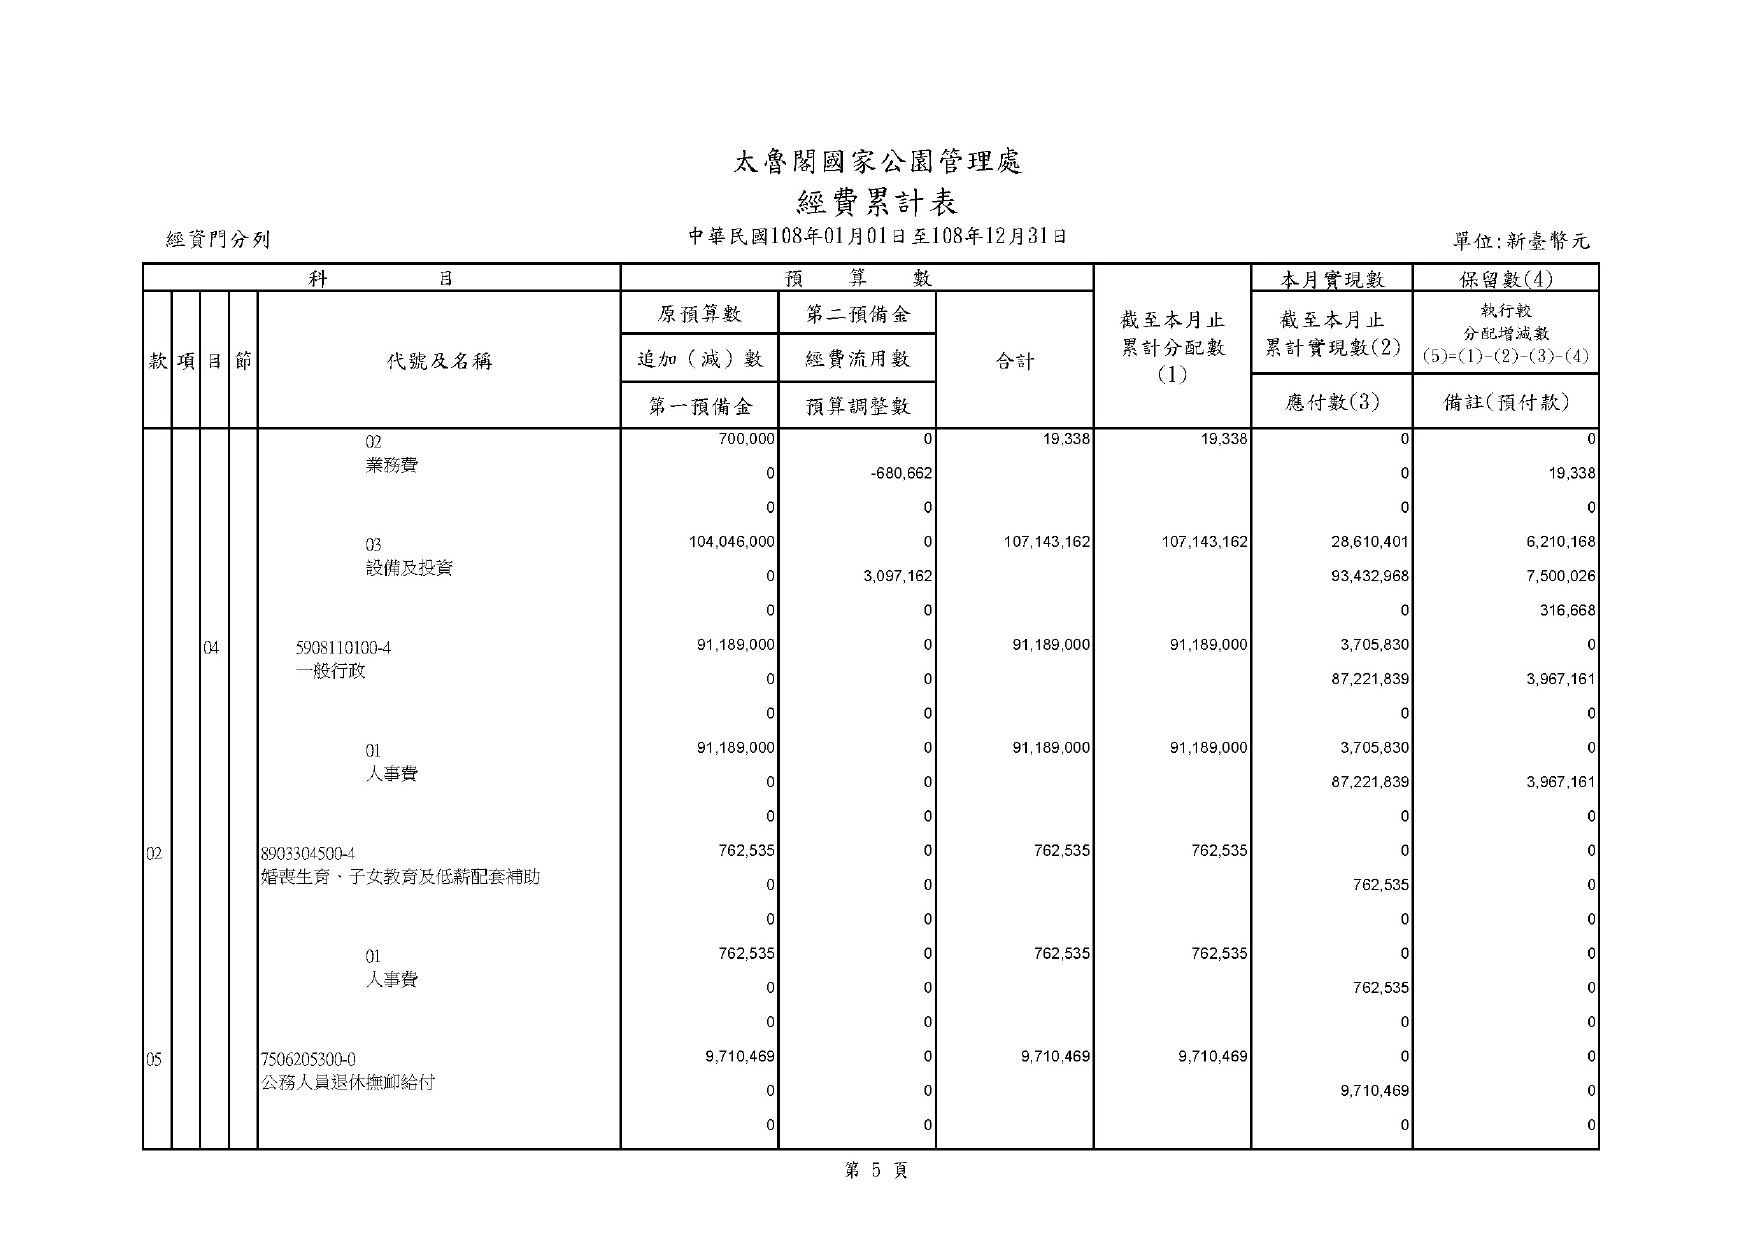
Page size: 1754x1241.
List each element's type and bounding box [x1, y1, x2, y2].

picture [59, 59, 1695, 1216]
